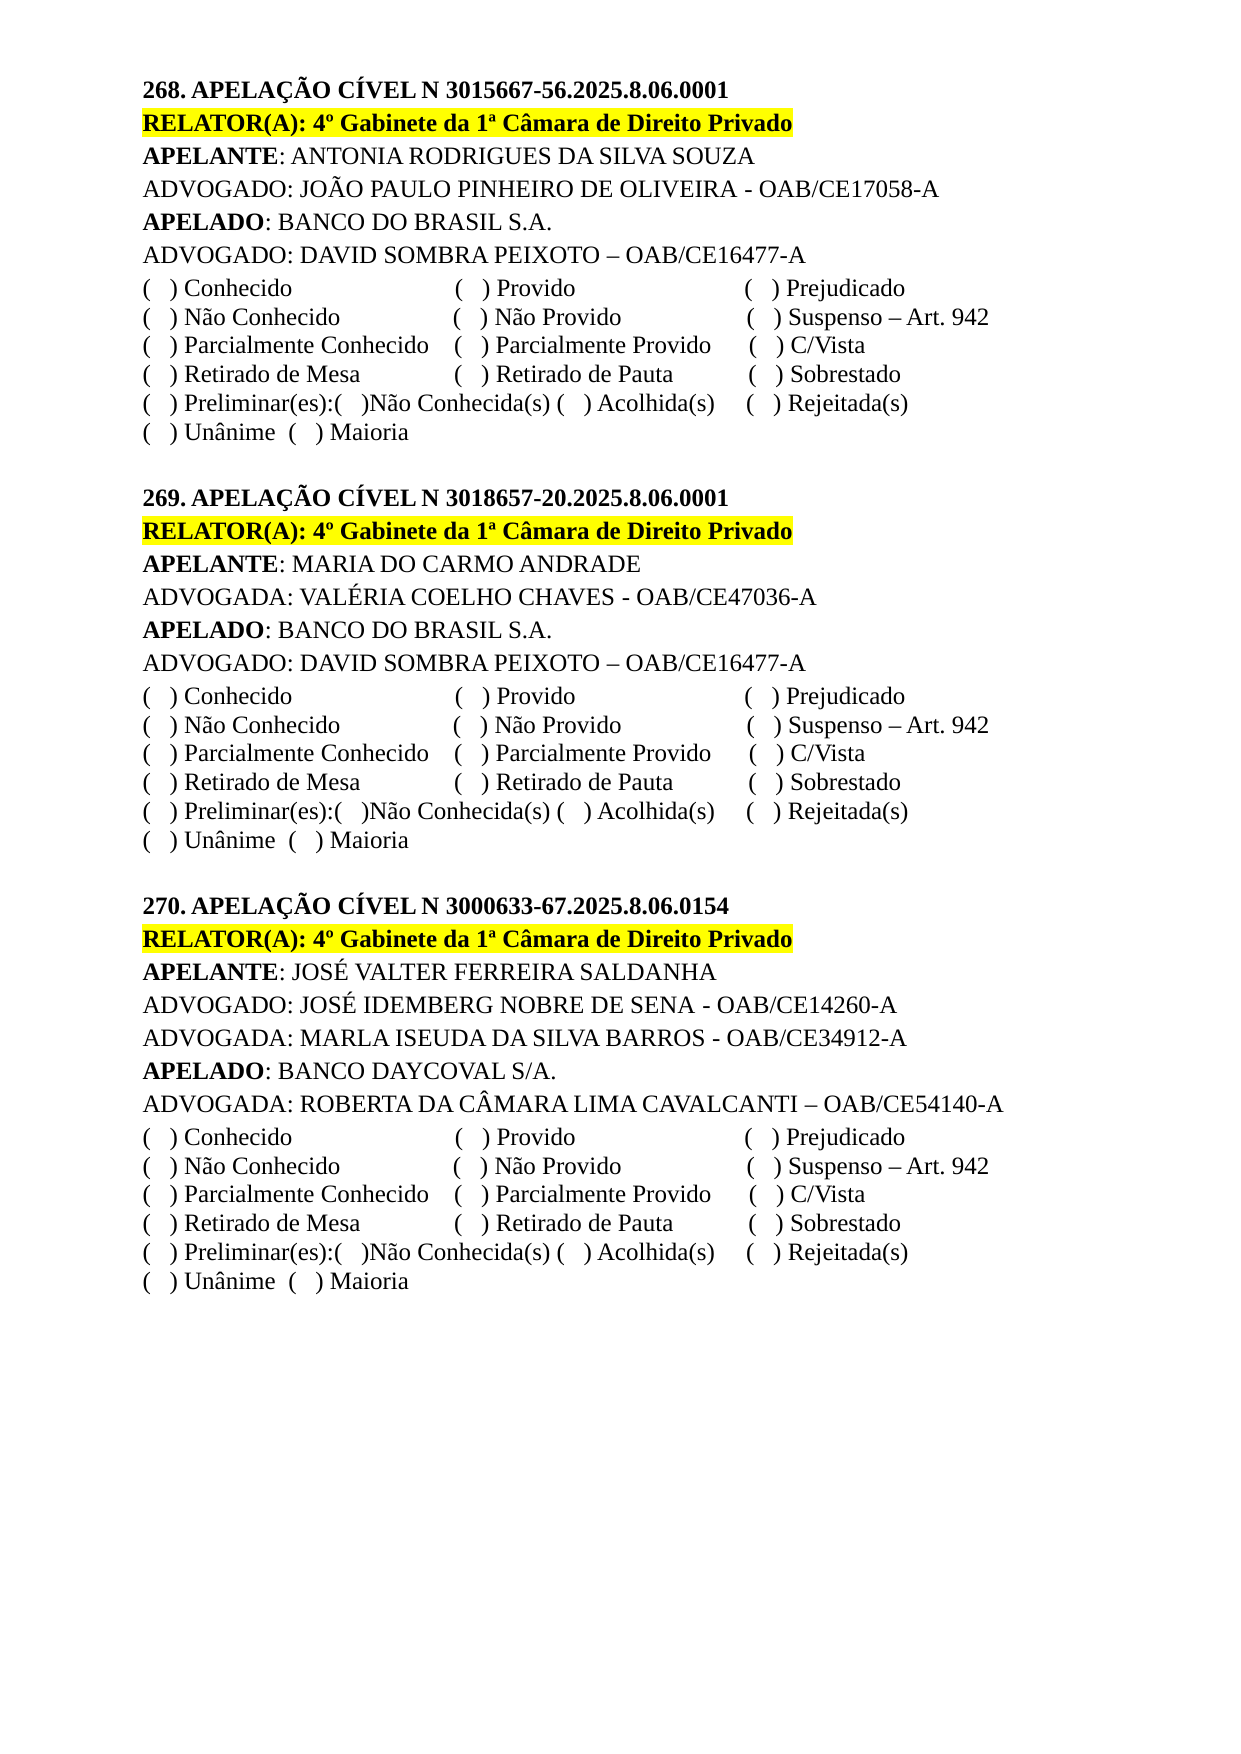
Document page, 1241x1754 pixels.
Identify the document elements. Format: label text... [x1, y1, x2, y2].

text ( ) Retirado de Mesa ( ) Retirado de Pauta ( ) Sobrestado [142, 1208, 1158, 1237]
text ( ) Preliminar(es):( )Não Conhecida(s) ( ) Acolhida(s) ( ) Rejeitada(s) [142, 1237, 1158, 1266]
text ( ) Não Conhecido ( ) Não Provido ( ) Suspenso – Art. 942 [142, 710, 1158, 738]
text ( ) Conhecido ( ) Provido ( ) Prejudicado [142, 1122, 1141, 1151]
text ( ) Preliminar(es):( )Não Conhecida(s) ( ) Acolhida(s) ( ) Rejeitada(s) [142, 388, 1158, 417]
text ( ) Não Conhecido ( ) Não Provido ( ) Suspenso – Art. 942 [142, 1151, 1158, 1179]
text 268. APELAÇÃO CÍVEL N 3015667-56.2025.8.06.0001 RELATOR(A): 4º Gabinete da 1ª Câmara de Direito Privado APELANTE: ANTONIA RODRIGUES DA SILVA SOUZA ADVOGADO: JOÃO PAULO PINHEIRO DE OLIVEIRA - OAB/CE17058-A APELADO: BANCO DO BRASIL S.A. ADVOGADO: DAVID SOMBRA PEIXOTO – OAB/CE16477-A [142, 75, 1141, 269]
text ( ) Unânime ( ) Maioria 270. APELAÇÃO CÍVEL N 3000633-67.2025.8.06.0154 RELATOR(A): 4º Gabinete da 1ª Câmara de Direito Privado APELANTE: JOSÉ VALTER FERREIRA SALDANHA ADVOGADO: JOSÉ IDEMBERG NOBRE DE SENA - OAB/CE14260-A ADVOGADA: MARLA ISEUDA DA SILVA BARROS - OAB/CE34912-A APELADO: BANCO DAYCOVAL S/A. ADVOGADA: ROBERTA DA CÂMARA LIMA CAVALCANTI – OAB/CE54140-A [142, 825, 1141, 1118]
text ( ) Unânime ( ) Maioria 269. APELAÇÃO CÍVEL N 3018657-20.2025.8.06.0001 RELATOR(A): 4º Gabinete da 1ª Câmara de Direito Privado APELANTE: MARIA DO CARMO ANDRADE ADVOGADA: VALÉRIA COELHO CHAVES - OAB/CE47036-A APELADO: BANCO DO BRASIL S.A. ADVOGADO: DAVID SOMBRA PEIXOTO – OAB/CE16477-A [142, 417, 1141, 677]
text ( ) Parcialmente Conhecido ( ) Parcialmente Provido ( ) C/Vista [142, 331, 1158, 359]
text ( ) Retirado de Mesa ( ) Retirado de Pauta ( ) Sobrestado [142, 767, 1158, 796]
text ( ) Conhecido ( ) Provido ( ) Prejudicado [142, 273, 1141, 302]
text ( ) Parcialmente Conhecido ( ) Parcialmente Provido ( ) C/Vista [142, 1179, 1158, 1208]
text ( ) Conhecido ( ) Provido ( ) Prejudicado [142, 681, 1141, 710]
text ( ) Preliminar(es):( )Não Conhecida(s) ( ) Acolhida(s) ( ) Rejeitada(s) [142, 796, 1158, 825]
text ( ) Retirado de Mesa ( ) Retirado de Pauta ( ) Sobrestado [142, 359, 1158, 388]
text ( ) Unânime ( ) Maioria [142, 1266, 1141, 1361]
text ( ) Parcialmente Conhecido ( ) Parcialmente Provido ( ) C/Vista [142, 738, 1158, 767]
text ( ) Não Conhecido ( ) Não Provido ( ) Suspenso – Art. 942 [142, 302, 1158, 331]
